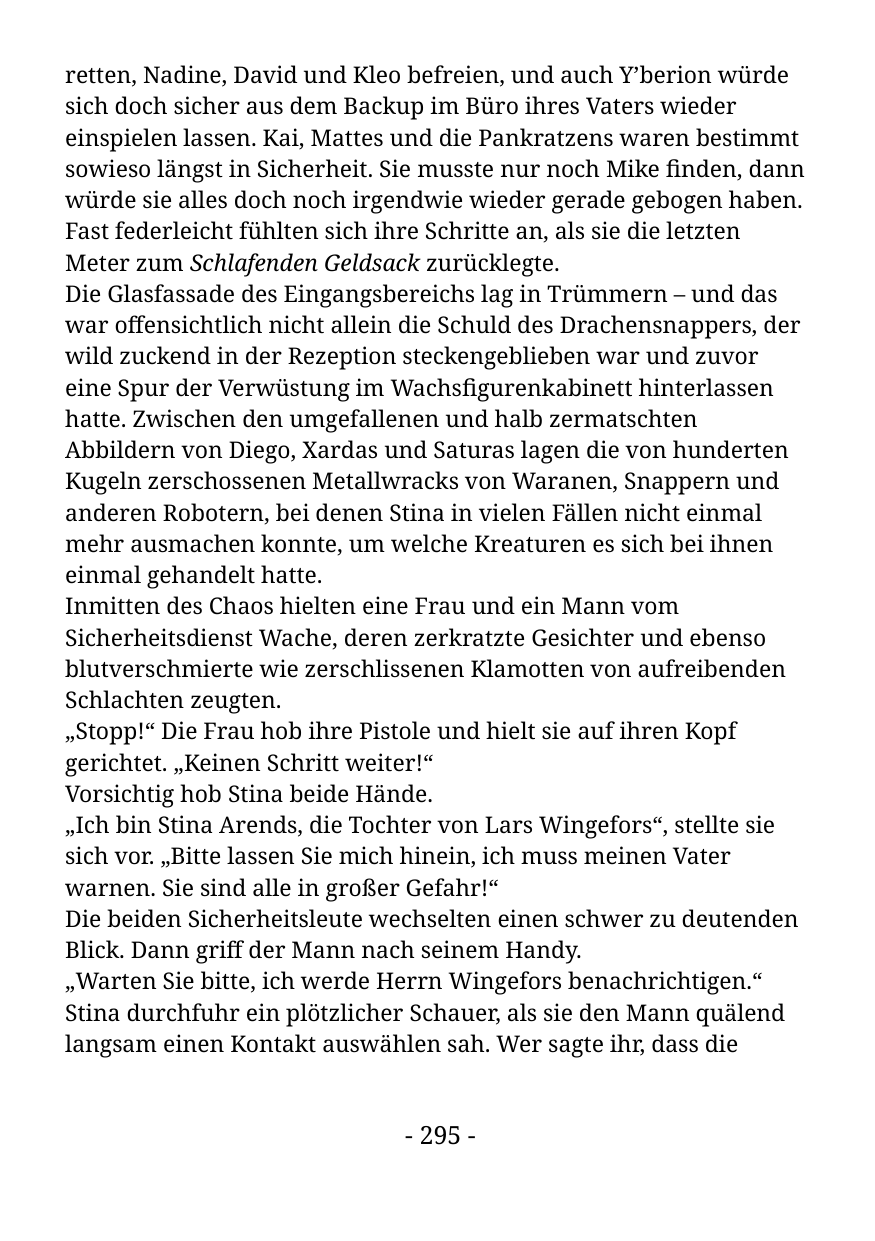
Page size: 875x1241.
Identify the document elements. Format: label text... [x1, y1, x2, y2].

text Inmitten des Chaos hielten eine Frau und ein Mann vom Sicherheitsdienst Wache, deren zerkratzte Gesichter und ebenso blutverschmierte wie zerschlissenen Klamotten von aufreibenden Schlachten zeugten. „Stopp!“ Die Frau hob ihre Pistole und hielt sie auf ihren Kopf gerichtet. „Keinen Schritt weiter!“ Vorsichtig hob Stina beide Hände. „Ich bin Stina Arends, die Tochter von Lars Wingefors“, stellte sie sich vor. „Bitte lassen Sie mich hinein, ich muss meinen Vater warnen. Sie sind alle in großer Gefahr!“ Die beiden Sicherheitsleute wechselten einen schwer zu deutenden Blick. Dann griff der Mann nach seinem Handy. „Warten Sie bitte, ich werde Herrn Wingefors benachrichtigen.“ Stina durchfuhr ein plötzlicher Schauer, als sie den Mann quälend langsam einen Kontakt auswählen sah. Wer sagte ihr, dass die [65, 590, 809, 1059]
text retten, Nadine, David und Kleo befreien, und auch Y’berion würde sich doch sicher aus dem Backup im Büro ihres Vaters wieder einspielen lassen. Kai, Mattes und die Pankratzens waren bestimmt sowieso längst in Sicherheit. Sie musste nur noch Mike finden, dann würde sie alles doch noch irgendwie wieder gerade gebogen haben. Fast federleicht fühlten sich ihre Schritte an, als sie die letzten Meter zum Schlafenden Geldsack zurücklegte. Die Glasfassade des Eingangsbereichs lag in Trümmern – und das war offensichtlich nicht allein die Schuld des Drachensnappers, der wild zuckend in der Rezeption steckengeblieben war und zuvor eine Spur der Verwüstung im Wachsfigurenkabinett hinterlassen hatte. Zwischen den umgefallenen und halb zermatschten Abbildern von Diego, Xardas und Saturas lagen die von hunderten Kugeln zerschossenen Metallwracks von Waranen, Snappern und anderen Robotern, bei denen Stina in vielen Fällen nicht einmal mehr ausmachen konnte, um welche Kreaturen es sich bei ihnen einmal gehandelt hatte. [65, 59, 809, 590]
